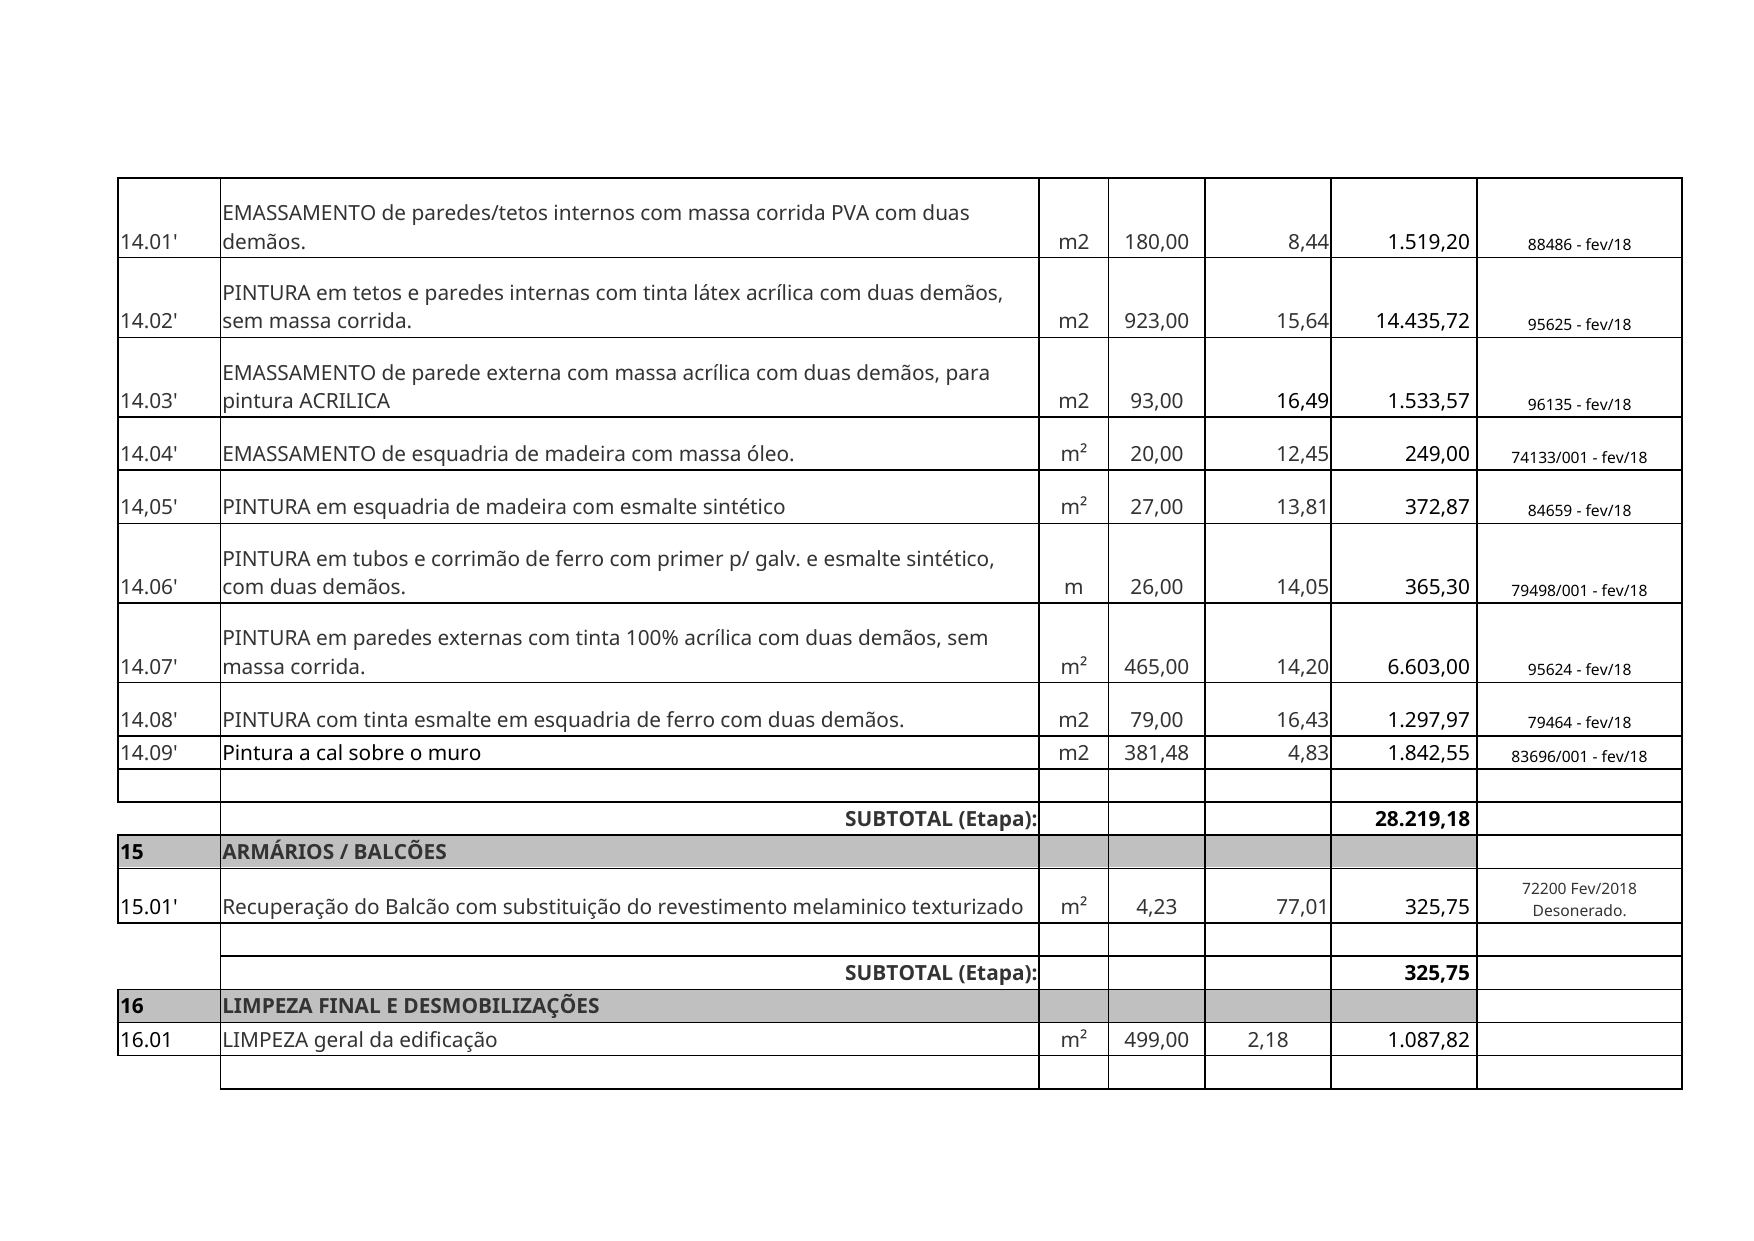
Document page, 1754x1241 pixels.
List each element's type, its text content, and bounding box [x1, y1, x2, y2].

table_cell 1.087,82 [1332, 1023, 1476, 1055]
table_cell [1040, 1056, 1108, 1088]
table_cell m² [1040, 1023, 1108, 1055]
table_cell [1206, 990, 1330, 1022]
table_cell 365,30 [1332, 524, 1476, 602]
table_cell [221, 1056, 1038, 1088]
table_cell 14.06' [119, 524, 220, 602]
table_cell 83696/001 - fev/18 [1478, 737, 1681, 768]
table_cell Pintura a cal sobre o muro [221, 737, 1038, 768]
table_cell [1478, 1023, 1681, 1055]
table_cell [1478, 770, 1681, 801]
table_cell 74133/001 - fev/18 [1478, 418, 1681, 469]
table_cell 14,05' [119, 471, 220, 522]
table_cell m² [1040, 418, 1108, 469]
table_cell [1109, 957, 1204, 988]
table_cell [221, 770, 1038, 801]
table_cell 13,81 [1206, 471, 1330, 522]
table_cell 15 [119, 836, 220, 867]
table_cell [119, 770, 220, 801]
table_cell 14.02' [119, 258, 220, 337]
table_cell PINTURA em tetos e paredes internas com tinta látex acrílica com duas demãos, sem massa corrida. [221, 258, 1038, 337]
table_cell 79464 - fev/18 [1478, 683, 1681, 735]
table_cell 20,00 [1109, 418, 1204, 469]
table_cell 14.09' [119, 737, 220, 768]
table_cell m2 [1040, 258, 1108, 337]
table_cell 84659 - fev/18 [1478, 471, 1681, 522]
table_cell [1206, 924, 1330, 955]
table_cell 15.01' [119, 869, 220, 922]
table_cell 14.01' [119, 179, 220, 257]
table_cell 14,20 [1206, 604, 1330, 682]
table_cell [1206, 1056, 1330, 1088]
table_cell 14.435,72 [1332, 258, 1476, 337]
table_cell m² [1040, 471, 1108, 522]
table_cell 381,48 [1109, 737, 1204, 768]
table_cell 180,00 [1109, 179, 1204, 257]
table_cell [1040, 957, 1108, 988]
table_cell [1478, 836, 1681, 867]
table_cell PINTURA em esquadria de madeira com esmalte sintético [221, 471, 1038, 522]
table_cell PINTURA em tubos e corrimão de ferro com primer p/ galv. e esmalte sintético, com duas demãos. [221, 524, 1038, 602]
table_cell [1109, 836, 1204, 867]
table_cell [1040, 770, 1108, 801]
table_cell 1.533,57 [1332, 338, 1476, 416]
table_cell 923,00 [1109, 258, 1204, 337]
table_cell [1109, 1056, 1204, 1088]
table_cell [1206, 836, 1330, 867]
table_cell m2 [1040, 683, 1108, 735]
table_cell ARMÁRIOS / BALCÕES [221, 836, 1038, 867]
table_cell 79498/001 - fev/18 [1478, 524, 1681, 602]
table_cell 26,00 [1109, 524, 1204, 602]
table_cell [1332, 990, 1476, 1022]
table_cell EMASSAMENTO de paredes/tetos internos com massa corrida PVA com duas demãos. [221, 179, 1038, 257]
table_cell [1478, 924, 1681, 955]
table_cell 325,75 [1332, 957, 1476, 988]
table_cell 16,43 [1206, 683, 1330, 735]
table_cell [221, 924, 1038, 955]
table_cell [1206, 803, 1330, 834]
table_cell 2,18 [1206, 1023, 1330, 1055]
table_cell LIMPEZA FINAL E DESMOBILIZAÇÕES [221, 990, 1038, 1022]
table_cell 12,45 [1206, 418, 1330, 469]
table_cell [1332, 836, 1476, 867]
table_cell [118, 803, 220, 834]
table_cell 1.297,97 [1332, 683, 1476, 735]
table_cell 249,00 [1332, 418, 1476, 469]
table_cell 372,87 [1332, 471, 1476, 522]
table_cell 499,00 [1109, 1023, 1204, 1055]
table_cell [118, 1056, 220, 1088]
table_cell [1040, 990, 1108, 1022]
table_cell [1206, 957, 1330, 988]
table_cell 14.03' [119, 338, 220, 416]
table_cell 14.08' [119, 683, 220, 735]
table_cell [118, 924, 220, 955]
table_cell 14,05 [1206, 524, 1330, 602]
table_cell [1206, 770, 1330, 801]
table_cell EMASSAMENTO de parede externa com massa acrílica com duas demãos, para pintura ACRILICA [221, 338, 1038, 416]
table_cell 15,64 [1206, 258, 1330, 337]
table_cell 16,49 [1206, 338, 1330, 416]
table_cell LIMPEZA geral da edificação [221, 1023, 1038, 1055]
table_cell m2 [1040, 179, 1108, 257]
table_cell 16.01 [119, 1023, 220, 1055]
table_cell SUBTOTAL (Etapa): [221, 957, 1038, 988]
table_cell 16 [119, 990, 220, 1022]
table_cell [118, 955, 220, 988]
table_cell 8,44 [1206, 179, 1330, 257]
table_cell [1332, 1056, 1476, 1088]
table_cell 1.842,55 [1332, 737, 1476, 768]
table_cell 88486 - fev/18 [1478, 179, 1681, 257]
table_cell SUBTOTAL (Etapa): [221, 803, 1038, 834]
table_cell m [1040, 524, 1108, 602]
table_cell 93,00 [1109, 338, 1204, 416]
table_cell 1.519,20 [1332, 179, 1476, 257]
table_cell [1109, 803, 1204, 834]
table_cell 465,00 [1109, 604, 1204, 682]
table_cell [1040, 836, 1108, 867]
table_cell [1332, 770, 1476, 801]
table_cell m2 [1040, 737, 1108, 768]
table_cell 4,23 [1109, 869, 1204, 922]
table_cell EMASSAMENTO de esquadria de madeira com massa óleo. [221, 418, 1038, 469]
table_cell [1109, 924, 1204, 955]
table_cell 27,00 [1109, 471, 1204, 522]
table_cell m2 [1040, 338, 1108, 416]
table_cell 325,75 [1332, 869, 1476, 922]
table_cell 96135 - fev/18 [1478, 338, 1681, 416]
table_cell 79,00 [1109, 683, 1204, 735]
table_cell [1040, 803, 1108, 834]
table_cell m² [1040, 604, 1108, 682]
table_cell 14.07' [119, 604, 220, 682]
table_cell Recuperação do Balcão com substituição do revestimento melaminico texturizado [221, 869, 1038, 922]
table_cell 14.04' [119, 418, 220, 469]
table_cell [1478, 957, 1681, 988]
table_cell 4,83 [1206, 737, 1330, 768]
table_cell [1040, 924, 1108, 955]
table_cell 95624 - fev/18 [1478, 604, 1681, 682]
table_cell [1332, 924, 1476, 955]
table_cell [1109, 990, 1204, 1022]
table_cell [1109, 770, 1204, 801]
table_cell PINTURA com tinta esmalte em esquadria de ferro com duas demãos. [221, 683, 1038, 735]
table_cell [1478, 1056, 1681, 1088]
table_cell [1478, 803, 1681, 834]
table_cell [1478, 990, 1681, 1022]
table_cell 6.603,00 [1332, 604, 1476, 682]
table_cell 28.219,18 [1332, 803, 1476, 834]
table_cell 95625 - fev/18 [1478, 258, 1681, 337]
table_cell 77,01 [1206, 869, 1330, 922]
table_cell 72200 Fev/2018 Desonerado. [1478, 869, 1681, 922]
table_cell PINTURA em paredes externas com tinta 100% acrílica com duas demãos, sem massa corrida. [221, 604, 1038, 682]
table_cell m² [1040, 869, 1108, 922]
